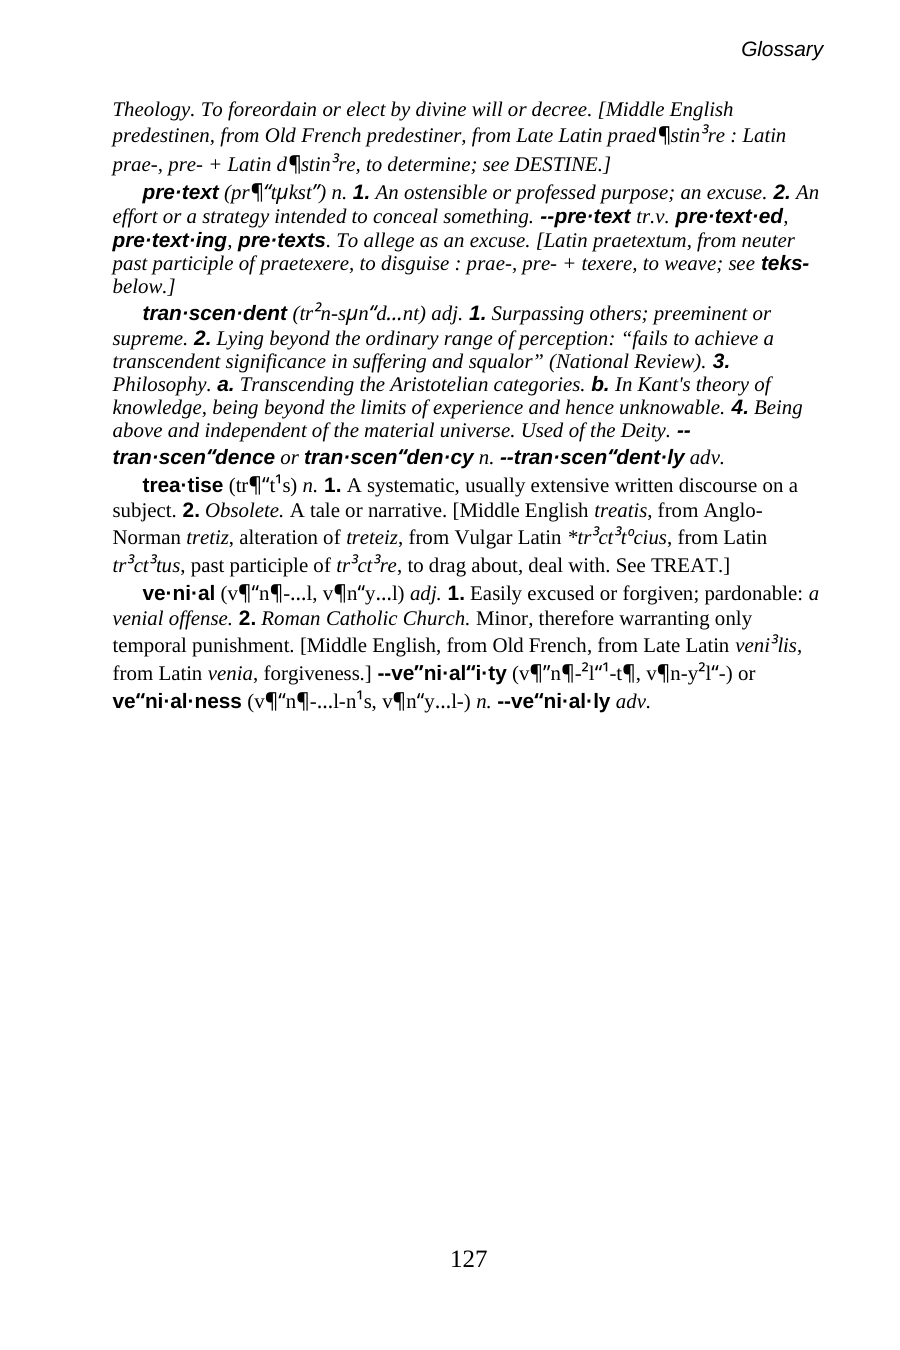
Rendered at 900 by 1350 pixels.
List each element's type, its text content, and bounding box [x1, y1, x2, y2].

text pre·text (pr¶“tµkst”) n. 1. An ostensible or professed purpose; an excuse. 2. An effort or a strategy intended to conceal something. --pre·text tr.v. pre·text·ed, pre·text·ing, pre·texts. To allege as an excuse. [Latin praetextum, from neuter past participle of praetexere, to disguise : prae-, pre- + texere, to weave; see teks- below.] [112, 177, 825, 298]
text Theology. To foreordain or elect by divine will or decree. [Middle English predestinen, from Old French predestiner, from Late Latin praed¶stin³re : Latin prae-, pre- + Latin d¶stin³re, to determine; see DESTINE.] [112, 97, 825, 177]
text trea·tise (tr¶“t¹s) n. 1. A systematic, usually extensive written discourse on a subject. 2. Obsolete. A tale or narrative. [Middle English treatis, from Anglo-Norman tretiz, alteration of treteiz, from Vulgar Latin *tr³ct³tºcius, from Latin tr³ct³tus, past participle of tr³ct³re, to drag about, deal with. See TREAT.] [112, 471, 825, 578]
text tran·scen·dent (tr²n-sµn“d…nt) adj. 1. Surpassing others; preeminent or supreme. 2. Lying beyond the ordinary range of perception: “fails to achieve a transcendent significance in suffering and squalor” (National Review). 3. Philosophy. a. Transcending the Aristotelian categories. b. In Kant's theory of knowledge, being beyond the limits of experience and hence unknowable. 4. Being above and independent of the material universe. Used of the Deity. --tran·scen“dence or tran·scen“den·cy n. --tran·scen“dent·ly adv. [112, 298, 825, 471]
text ve·ni·al (v¶“n¶-…l, v¶n“y…l) adj. 1. Easily excused or forgiven; pardonable: a venial offense. 2. Roman Catholic Church. Minor, therefore warranting only temporal punishment. [Middle English, from Old French, from Late Latin veni³lis, from Latin venia, forgiveness.] --ve”ni·al“i·ty (v¶”n¶-²l“¹-t¶, v¶n-y²l“-) or ve“ni·al·ness (v¶“n¶-…l-n¹s, v¶n“y…l-) n. --ve“ni·al·ly adv. [112, 578, 825, 714]
